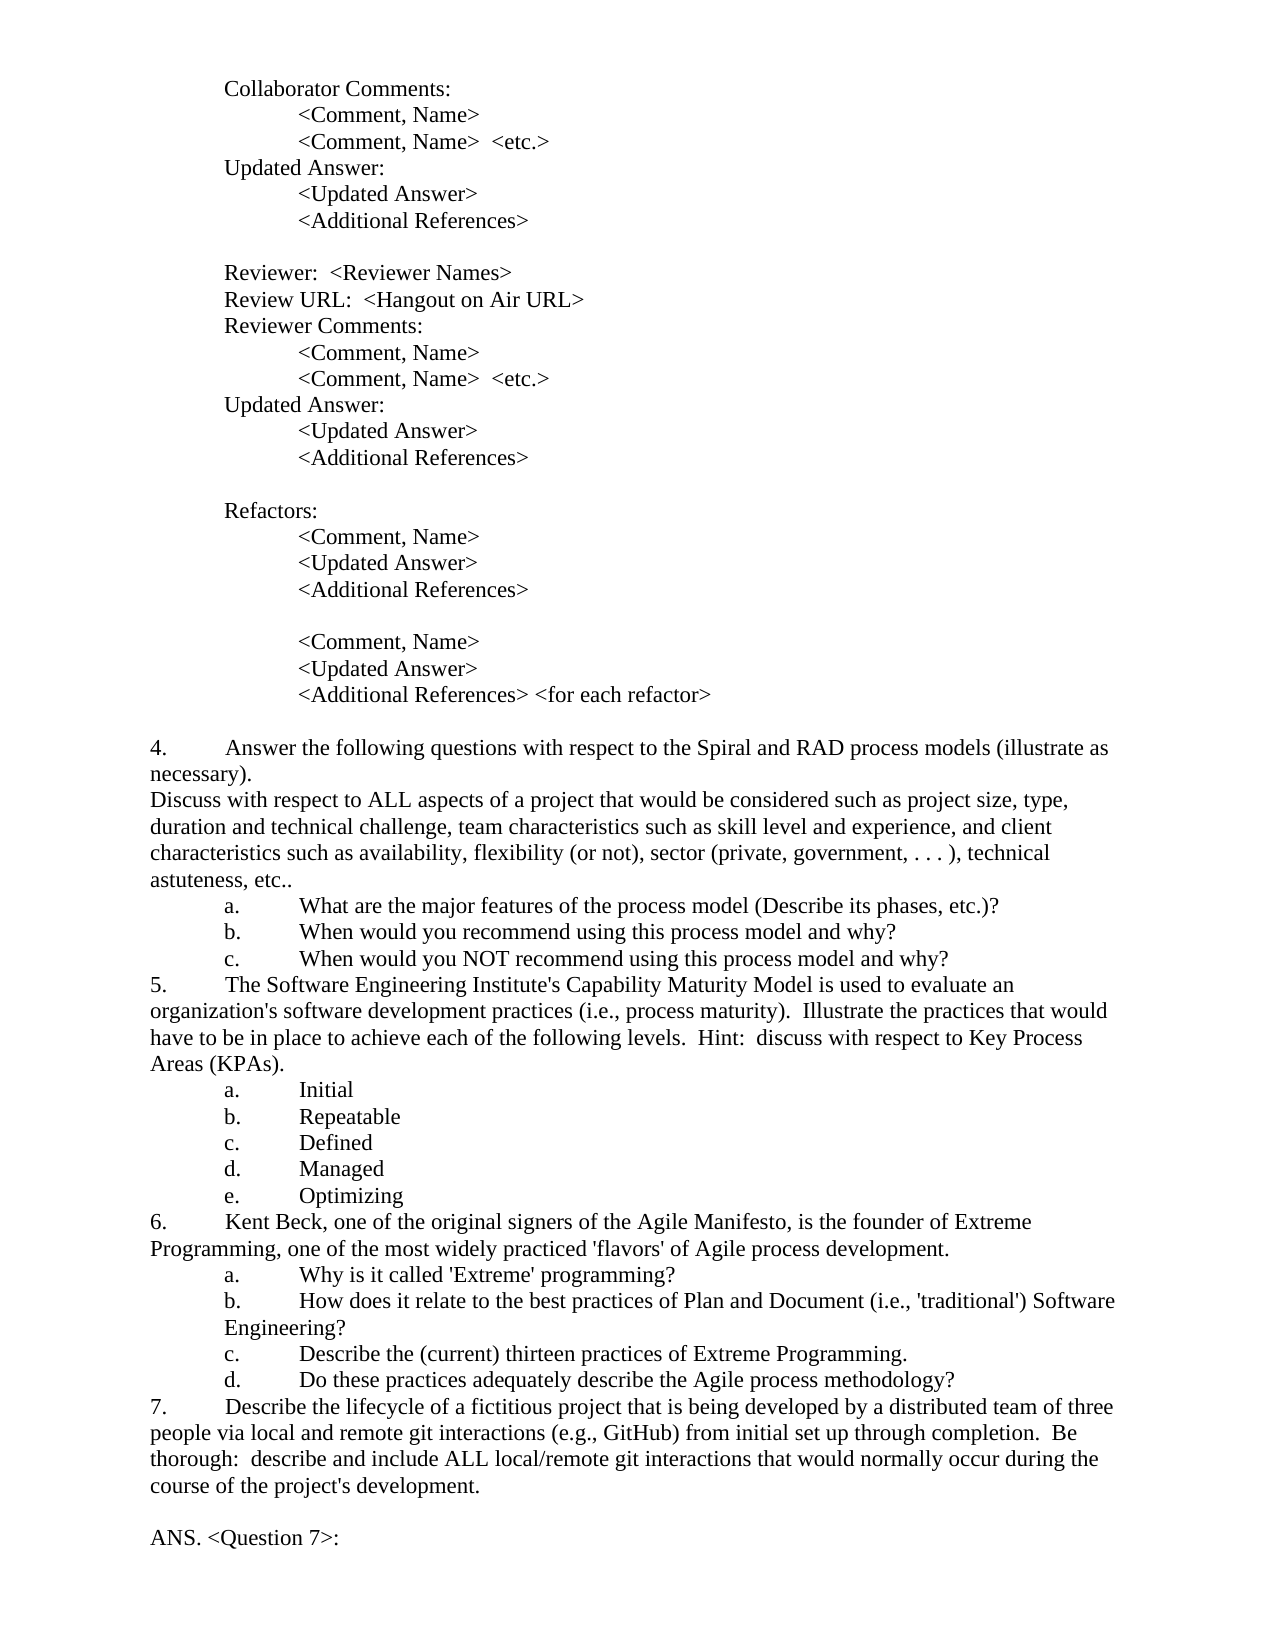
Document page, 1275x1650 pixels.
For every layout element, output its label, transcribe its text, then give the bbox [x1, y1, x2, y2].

text Refactors: [224, 497, 1125, 523]
text Reviewer: <Reviewer Names> [224, 259, 1125, 286]
text Collaborator Comments: [224, 75, 1125, 101]
text 4. Answer the following questions with respect to the Spiral and RAD process models (illustrate as necessary). [150, 734, 1125, 787]
text c. When would you NOT recommend using this process model and why? [224, 945, 1125, 971]
text b. How does it relate to the best practices of Plan and Document (i.e., 'traditional') Software Engineering? [224, 1287, 1125, 1340]
text e. Optimizing [224, 1182, 1125, 1208]
text <Additional References> [298, 576, 1125, 602]
text c. Defined [224, 1129, 1125, 1156]
text <Additional References> <for each refactor> [298, 681, 1125, 707]
text Discuss with respect to ALL aspects of a project that would be considered such as project size, type, duration and technical challenge, team characteristics such as skill level and experience, and client characteristics such as availability, flexibility (or not), sector (private, government, . . . ), technical astuteness, etc.. [150, 787, 1125, 892]
text 6. Kent Beck, one of the original signers of the Agile Manifesto, is the founder of Extreme Programming, one of the most widely practiced 'flavors' of Agile process development. [150, 1208, 1125, 1261]
text <Comment, Name> <etc.> [298, 365, 1125, 391]
text Reviewer Comments: [224, 312, 1125, 338]
text b. Repeatable [224, 1103, 1125, 1129]
text Review URL: <Hangout on Air URL> [224, 286, 1125, 312]
text d. Managed [224, 1156, 1125, 1182]
text ANS. <Question 7>: [150, 1524, 1125, 1551]
text <Updated Answer> [298, 549, 1125, 576]
text <Updated Answer> [298, 180, 1125, 207]
text <Additional References> [298, 444, 1125, 470]
text 5. The Software Engineering Institute's Capability Maturity Model is used to evaluate an organization's software development practices (i.e., process maturity). Illustrate the practices that would have to be in place to achieve each of the following levels. Hint: discuss with respect to Key Process Areas (KPAs). [150, 971, 1125, 1076]
text 7. Describe the lifecycle of a fictitious project that is being developed by a distributed team of three people via local and remote git interactions (e.g., GitHub) from initial set up through completion. Be thorough: describe and include ALL local/remote git interactions that would normally occur during the course of the project's development. [150, 1393, 1125, 1498]
text <Additional References> [298, 207, 1125, 233]
text <Comment, Name> [298, 628, 1125, 655]
text <Comment, Name> [298, 338, 1125, 365]
text d. Do these practices adequately describe the Agile process methodology? [224, 1366, 1125, 1393]
text Updated Answer: [224, 391, 1125, 418]
text a. What are the major features of the process model (Describe its phases, etc.)? [224, 892, 1125, 918]
text <Comment, Name> <Comment, Name> <etc.> [298, 101, 1125, 154]
text b. When would you recommend using this process model and why? [224, 918, 1125, 945]
text Updated Answer: [224, 154, 1125, 180]
text c. Describe the (current) thirteen practices of Extreme Programming. [224, 1340, 1125, 1366]
text a. Initial [224, 1076, 1125, 1103]
text <Updated Answer> [298, 418, 1125, 444]
text <Comment, Name> [298, 523, 1125, 549]
text <Updated Answer> [298, 655, 1125, 681]
text a. Why is it called 'Extreme' programming? [224, 1261, 1125, 1287]
